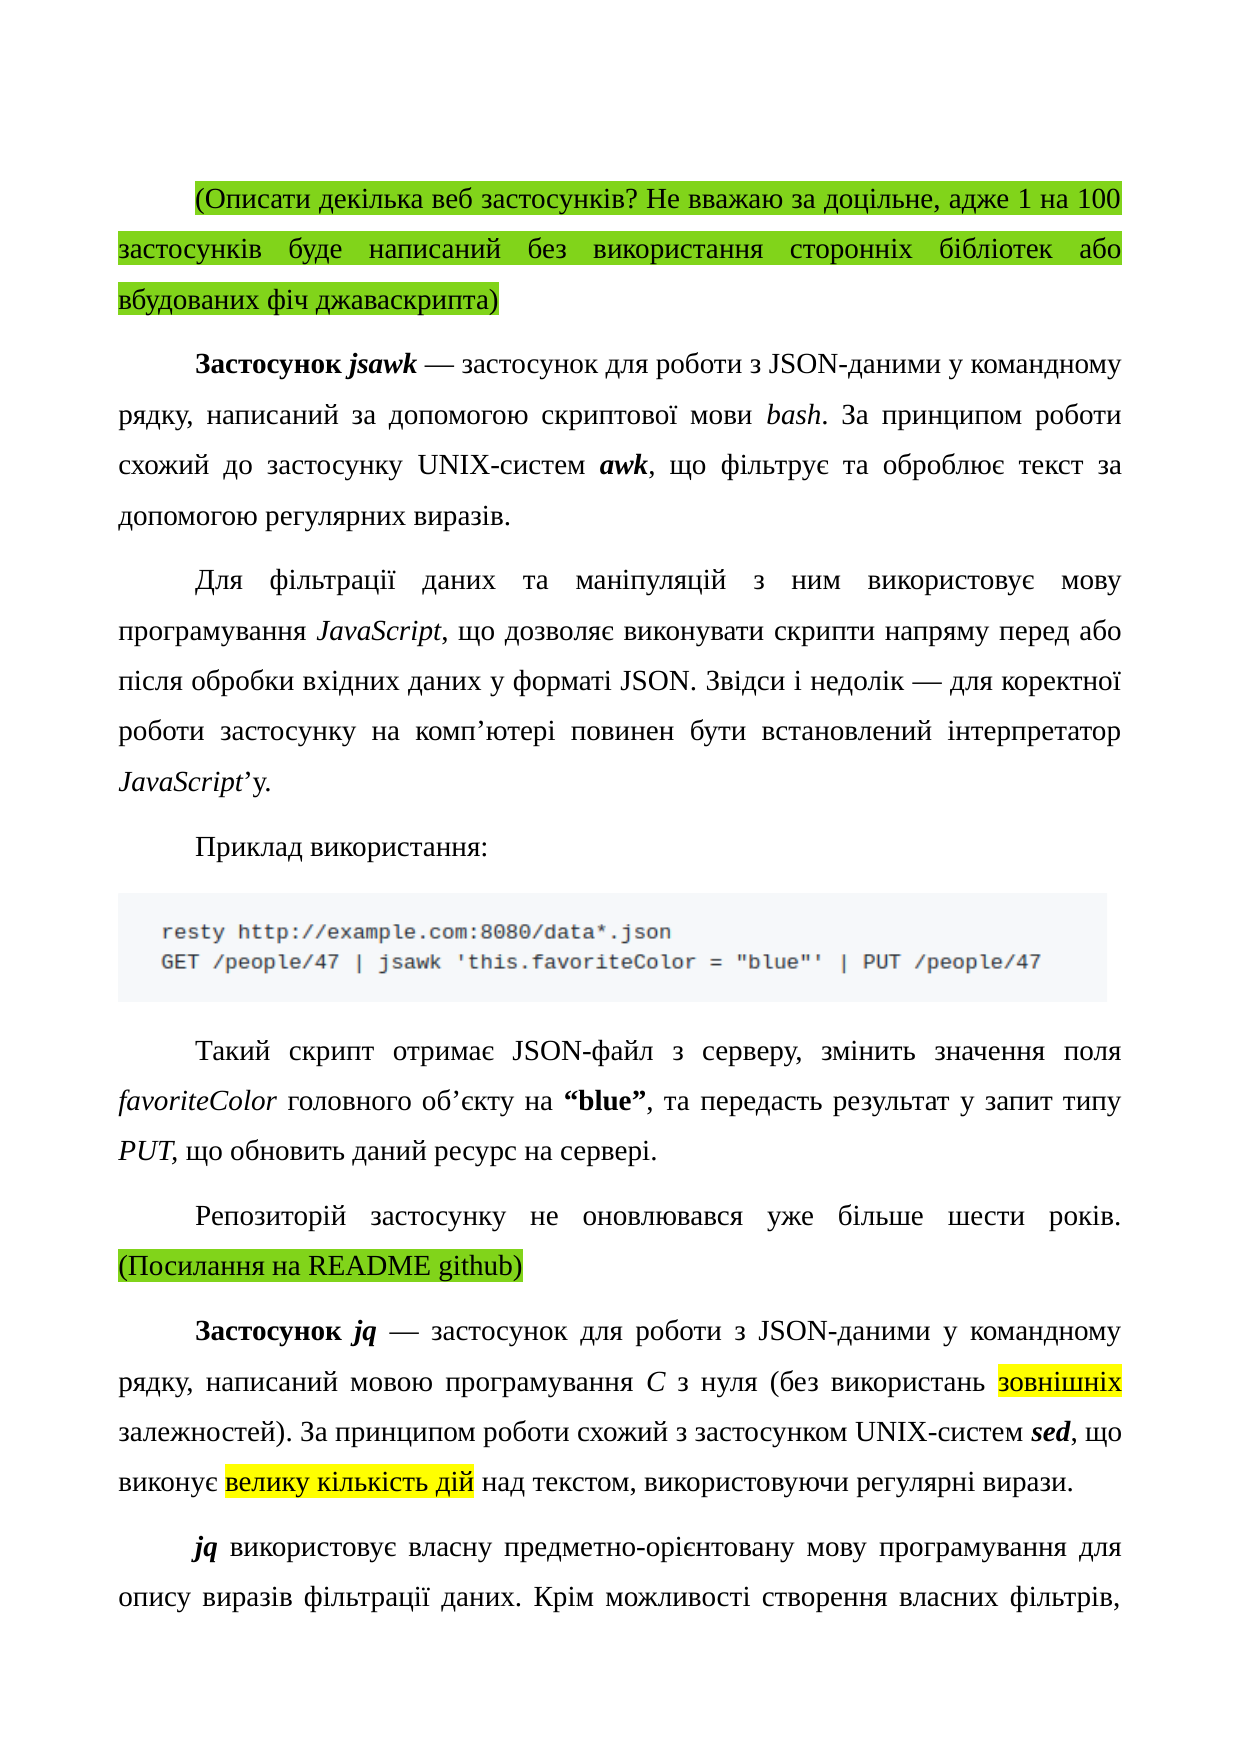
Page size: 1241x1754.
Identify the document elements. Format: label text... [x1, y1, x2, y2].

text Такий скрипт отримає JSON-файл з серверу, змінить значення поля favoriteColor головного об’єкту на “blue”, та передасть результат у запит типу PUT, що обновить даний ресурс на сервері. [118, 1033, 1122, 1167]
text Застосунок jsawk — застосунок для роботи з JSON-даними у командному рядку, написаний за допомогою скриптової мови bash. За принципом роботи схожий до застосунку UNIX-систем awk, що фільтрує та оброблює текст за допомогою регулярних виразів. [118, 347, 1122, 531]
text (Описати декілька веб застосунків? Не вважаю за доцільне, адже 1 на 100 застосунків буде написаний без використання сторонніх бібліотек або вбудованих фіч джаваскрипта) [118, 181, 1122, 315]
text Застосунок jq — застосунок для роботи з JSON-даними у командному рядку, написаний мовою програмування C з нуля (без використань зовнішніх залежностей). За принципом роботи схожий з застосунком UNIX-систем sed, що виконує велику кількість дій над текстом, використовуючи регулярні вирази. [118, 1313, 1122, 1498]
text Приклад використання: [118, 829, 1122, 862]
text Для фільтрації даних та маніпуляцій з ним використовує мову програмування JavaScript, що дозволяє виконувати скрипти напряму перед або після обробки вхідних даних у форматі JSON. Звідси і недолік — для коректної роботи застосунку на комп’ютері повинен бути встановлений інтерпретатор JavaScript’у. [118, 562, 1122, 797]
text Репозиторій застосунку не оновлювався уже більше шести років. (Посилання на README github) [118, 1198, 1122, 1282]
text jq використовує власну предметно-орієнтовану мову програмування для опису виразів фільтрації даних. Крім можливості створення власних фільтрів, [118, 1529, 1122, 1613]
picture [118, 893, 1108, 1002]
